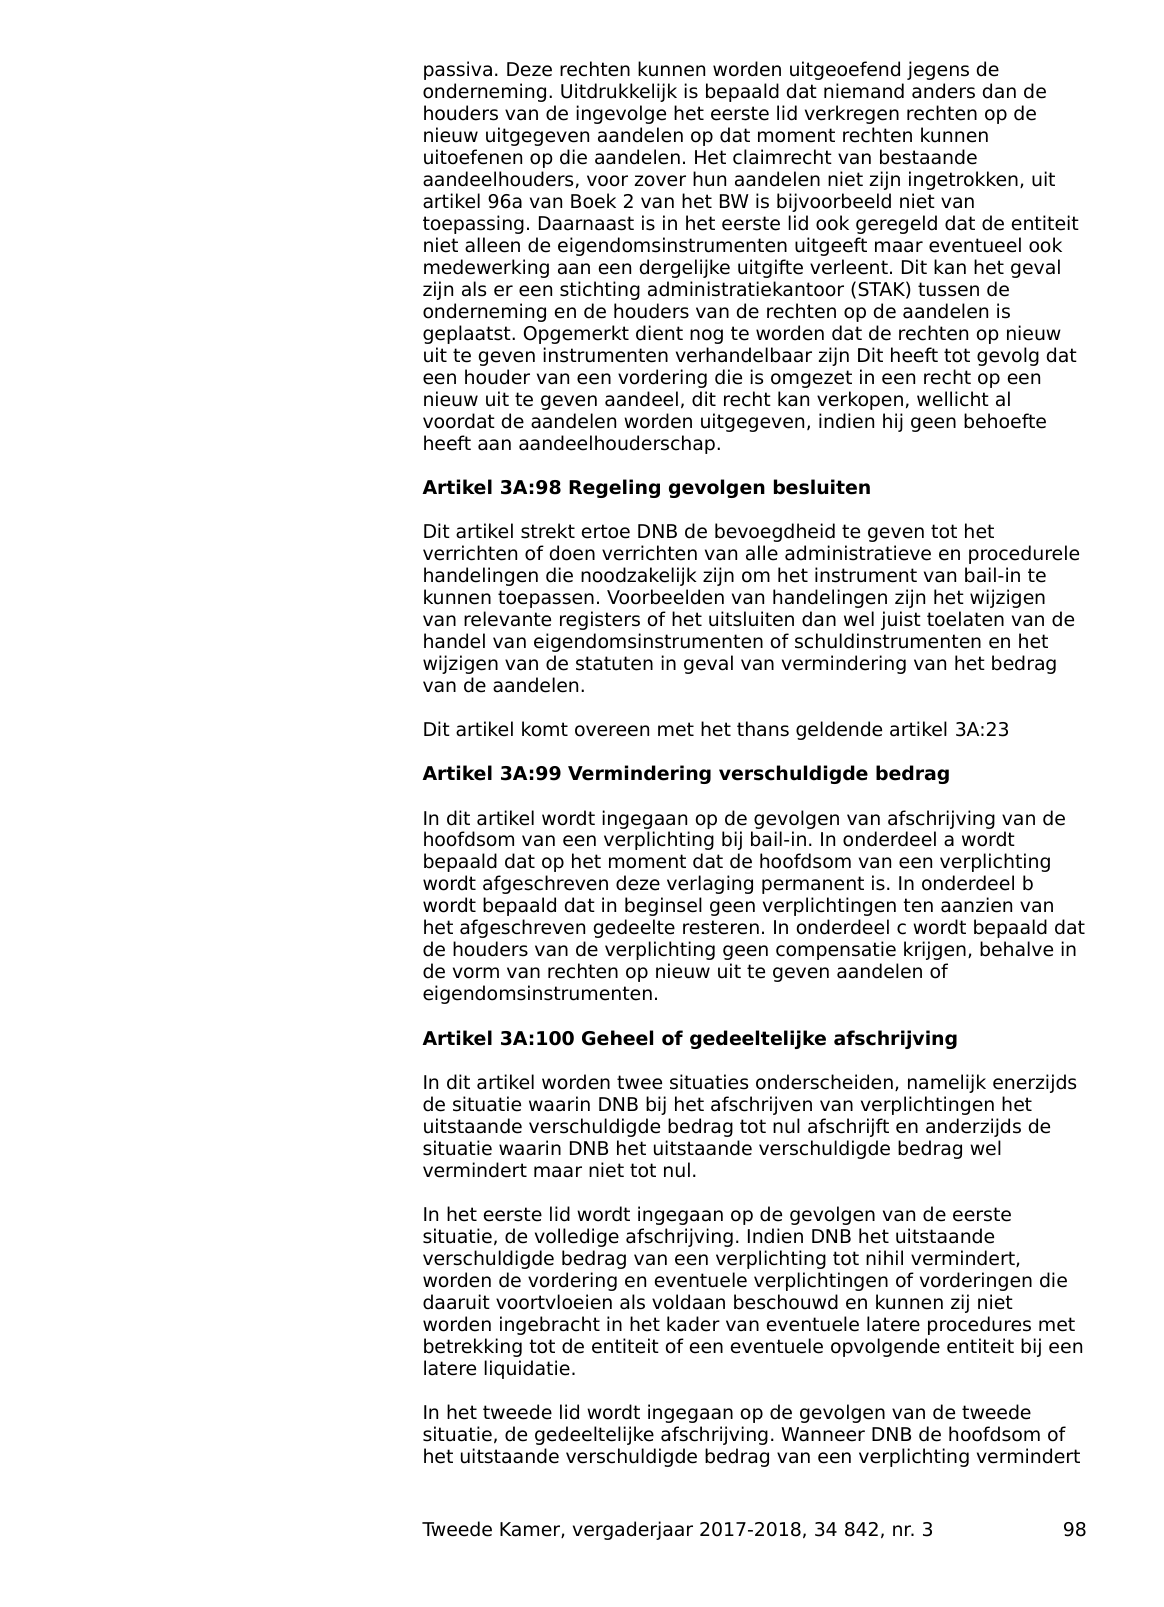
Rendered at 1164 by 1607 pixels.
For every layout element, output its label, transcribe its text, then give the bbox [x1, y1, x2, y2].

subtitle Artikel 3A:98 Regeling gevolgen besluiten [422, 477, 1087, 499]
subtitle Artikel 3A:100 Geheel of gedeeltelijke afschrijving [422, 1027, 1087, 1049]
text In het tweede lid wordt ingegaan op de gevolgen van de tweede situatie, de gedeeltelijke afschrijving. Wanneer DNB de hoofdsom of het uitstaande verschuldigde bedrag van een verplichting vermindert [422, 1402, 1087, 1468]
text passiva. Deze rechten kunnen worden uitgeoefend jegens de onderneming. Uitdrukkelijk is bepaald dat niemand anders dan de houders van de ingevolge het eerste lid verkregen rechten op de nieuw uitgegeven aandelen op dat moment rechten kunnen uitoefenen op die aandelen. Het claimrecht van bestaande aandeelhouders, voor zover hun aandelen niet zijn ingetrokken, uit artikel 96a van Boek 2 van het BW is bijvoorbeeld niet van toepassing. Daarnaast is in het eerste lid ook geregeld dat de entiteit niet alleen de eigendomsinstrumenten uitgeeft maar eventueel ook medewerking aan een dergelijke uitgifte verleent. Dit kan het geval zijn als er een stichting administratiekantoor (STAK) tussen de onderneming en de houders van de rechten op de aandelen is geplaatst. Opgemerkt dient nog te worden dat de rechten op nieuw uit te geven instrumenten verhandelbaar zijn Dit heeft tot gevolg dat een houder van een vordering die is omgezet in een recht op een nieuw uit te geven aandeel, dit recht kan verkopen, wellicht al voordat de aandelen worden uitgegeven, indien hij geen behoefte heeft aan aandeelhouderschap. [422, 59, 1087, 455]
text Dit artikel komt overeen met het thans geldende artikel 3A:23 [422, 719, 1087, 741]
text In dit artikel wordt ingegaan op de gevolgen van afschrijving van de hoofdsom van een verplichting bij bail-in. In onderdeel a wordt bepaald dat op het moment dat de hoofdsom van een verplichting wordt afgeschreven deze verlaging permanent is. In onderdeel b wordt bepaald dat in beginsel geen verplichtingen ten aanzien van het afgeschreven gedeelte resteren. In onderdeel c wordt bepaald dat de houders van de verplichting geen compensatie krijgen, behalve in de vorm van rechten op nieuw uit te geven aandelen of eigendomsinstrumenten. [422, 807, 1087, 1005]
subtitle Artikel 3A:99 Vermindering verschuldigde bedrag [422, 763, 1087, 785]
text In dit artikel worden twee situaties onderscheiden, namelijk enerzijds de situatie waarin DNB bij het afschrijven van verplichtingen het uitstaande verschuldigde bedrag tot nul afschrijft en anderzijds de situatie waarin DNB het uitstaande verschuldigde bedrag wel vermindert maar niet tot nul. [422, 1072, 1087, 1181]
text In het eerste lid wordt ingegaan op de gevolgen van de eerste situatie, de volledige afschrijving. Indien DNB het uitstaande verschuldigde bedrag van een verplichting tot nihil vermindert, worden de vordering en eventuele verplichtingen of vorderingen die daaruit voortvloeien als voldaan beschouwd en kunnen zij niet worden ingebracht in het kader van eventuele latere procedures met betrekking tot de entiteit of een eventuele opvolgende entiteit bij een latere liquidatie. [422, 1204, 1087, 1379]
text Dit artikel strekt ertoe DNB de bevoegdheid te geven tot het verrichten of doen verrichten van alle administratieve en procedurele handelingen die noodzakelijk zijn om het instrument van bail-in te kunnen toepassen. Voorbeelden van handelingen zijn het wijzigen van relevante registers of het uitsluiten dan wel juist toelaten van de handel van eigendomsinstrumenten of schuldinstrumenten en het wijzigen van de statuten in geval van vermindering van het bedrag van de aandelen. [422, 521, 1087, 697]
